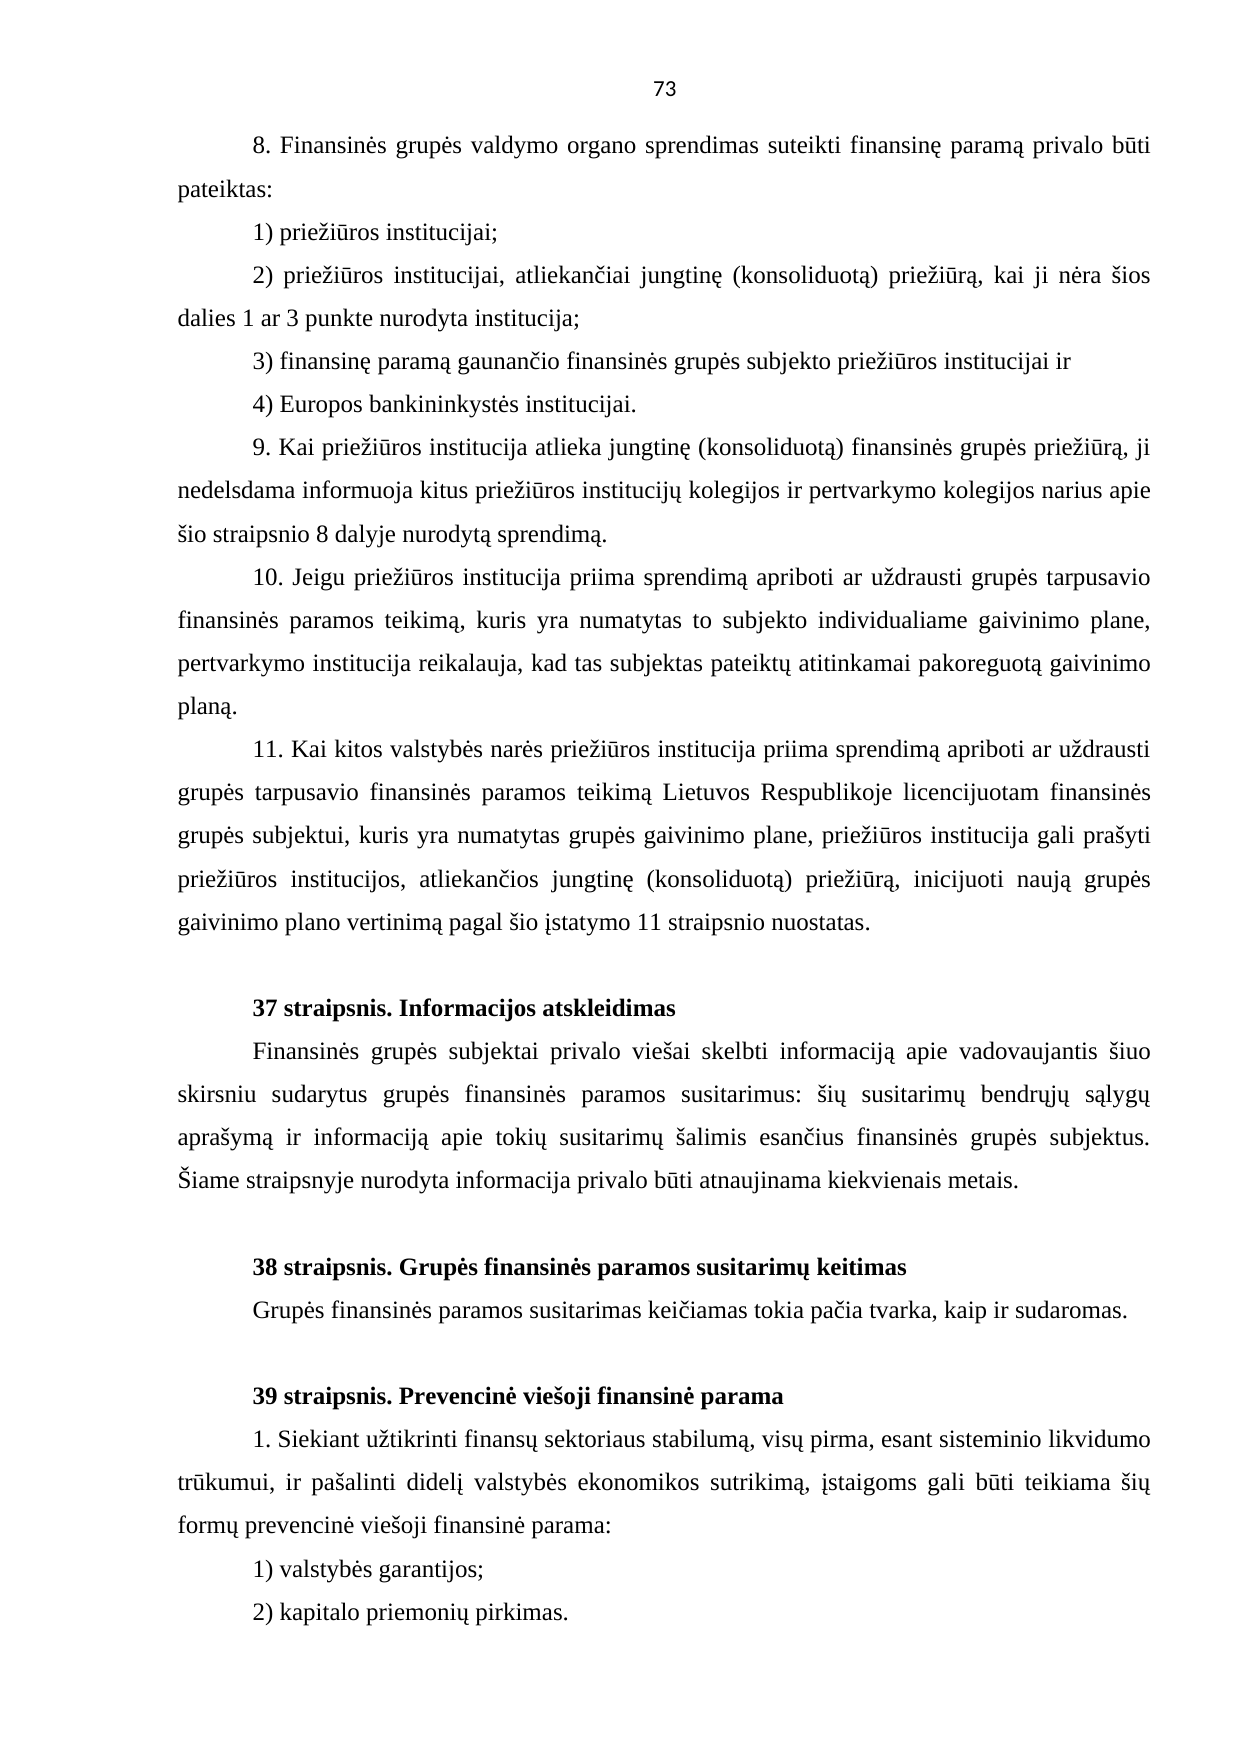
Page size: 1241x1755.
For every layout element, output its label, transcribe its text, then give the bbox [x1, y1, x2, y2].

text Finansinės grupės subjektai privalo viešai skelbti informaciją apie vadovaujantis šiuo skirsniu sudarytus grupės finansinės paramos susitarimus: šių susitarimų bendrųjų sąlygų aprašymą ir informaciją apie tokių susitarimų šalimis esančius finansinės grupės subjektus. Šiame straipsnyje nurodyta informacija privalo būti atnaujinama kiekvienais metais. [177, 1036, 1152, 1194]
text 8. Finansinės grupės valdymo organo sprendimas suteikti finansinę paramą privalo būti pateiktas: [177, 131, 1152, 202]
text 39 straipsnis. Prevencinė viešoji finansinė parama [177, 1381, 1152, 1410]
text 1. Siekiant užtikrinti finansų sektoriaus stabilumą, visų pirma, esant sisteminio likvidumo trūkumui, ir pašalinti didelį valstybės ekonomikos sutrikimą, įstaigoms gali būti teikiama šių formų prevencinė viešoji finansinė parama: [177, 1424, 1152, 1539]
text 1) priežiūros institucijai; [177, 217, 1152, 246]
text 37 straipsnis. Informacijos atskleidimas [177, 993, 1152, 1022]
text 38 straipsnis. Grupės finansinės paramos susitarimų keitimas [177, 1252, 1152, 1281]
text 9. Kai priežiūros institucija atlieka jungtinę (konsoliduotą) finansinės grupės priežiūrą, ji nedelsdama informuoja kitus priežiūros institucijų kolegijos ir pertvarkymo kolegijos narius apie šio straipsnio 8 dalyje nurodytą sprendimą. [177, 432, 1152, 547]
text 3) finansinę paramą gaunančio finansinės grupės subjekto priežiūros institucijai ir [177, 346, 1152, 375]
text Grupės finansinės paramos susitarimas keičiamas tokia pačia tvarka, kaip ir sudaromas. [177, 1295, 1152, 1324]
text 4) Europos bankininkystės institucijai. [177, 389, 1152, 418]
text 2) priežiūros institucijai, atliekančiai jungtinę (konsoliduotą) priežiūrą, kai ji nėra šios dalies 1 ar 3 punkte nurodyta institucija; [177, 260, 1152, 332]
text 10. Jeigu priežiūros institucija priima sprendimą apriboti ar uždrausti grupės tarpusavio finansinės paramos teikimą, kuris yra numatytas to subjekto individualiame gaivinimo plane, pertvarkymo institucija reikalauja, kad tas subjektas pateiktų atitinkamai pakoreguotą gaivinimo planą. [177, 562, 1152, 720]
text 11. Kai kitos valstybės narės priežiūros institucija priima sprendimą apriboti ar uždrausti grupės tarpusavio finansinės paramos teikimą Lietuvos Respublikoje licencijuotam finansinės grupės subjektui, kuris yra numatytas grupės gaivinimo plane, priežiūros institucija gali prašyti priežiūros institucijos, atliekančios jungtinę (konsoliduotą) priežiūrą, inicijuoti naują grupės gaivinimo plano vertinimą pagal šio įstatymo 11 straipsnio nuostatas. [177, 734, 1152, 936]
text 1) valstybės garantijos; [177, 1554, 1152, 1582]
text 2) kapitalo priemonių pirkimas. [177, 1597, 1152, 1626]
